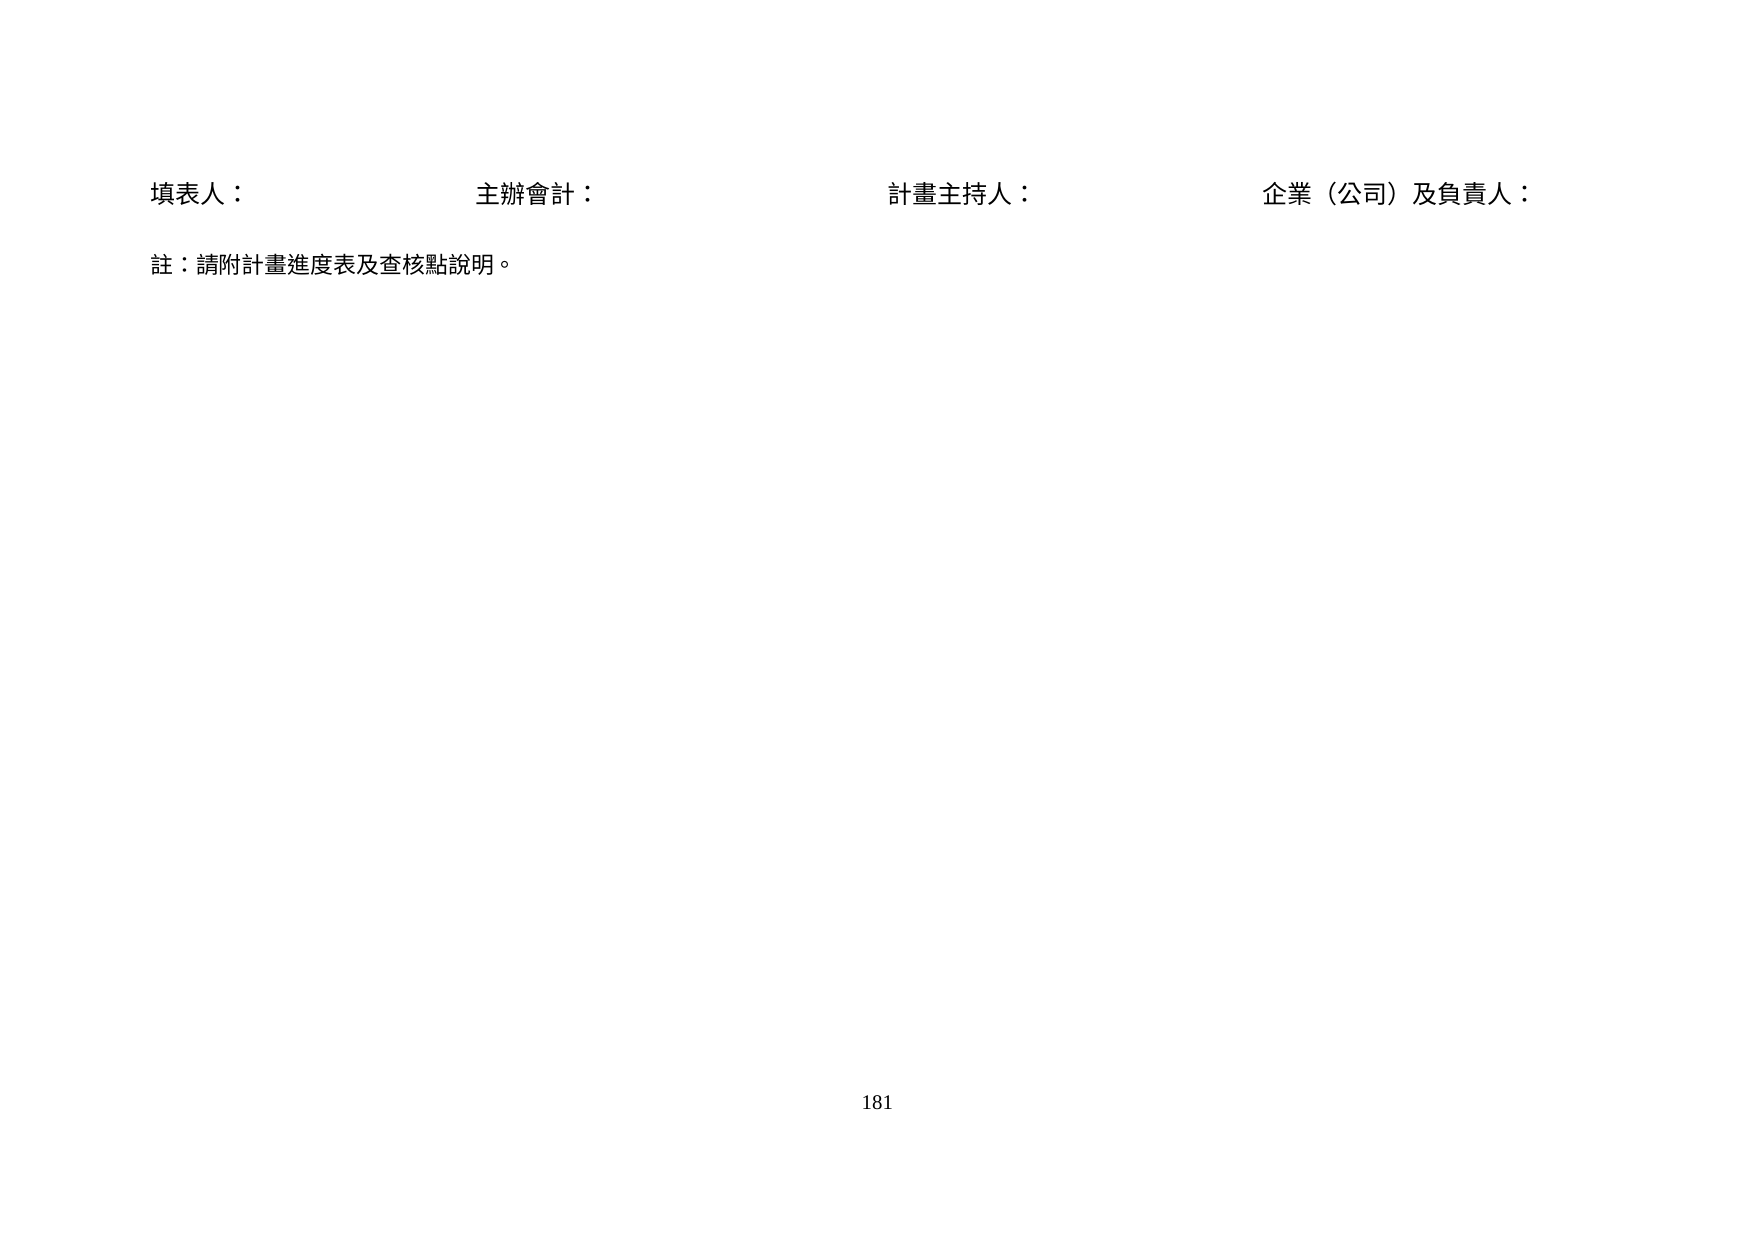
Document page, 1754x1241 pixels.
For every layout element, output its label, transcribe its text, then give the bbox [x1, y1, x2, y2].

text 註：請附計畫進度表及查核點說明。 [150, 222, 1604, 285]
text 填表人： 主辦會計： 計畫主持人： 企業（公司）及負責人： [150, 151, 1604, 214]
